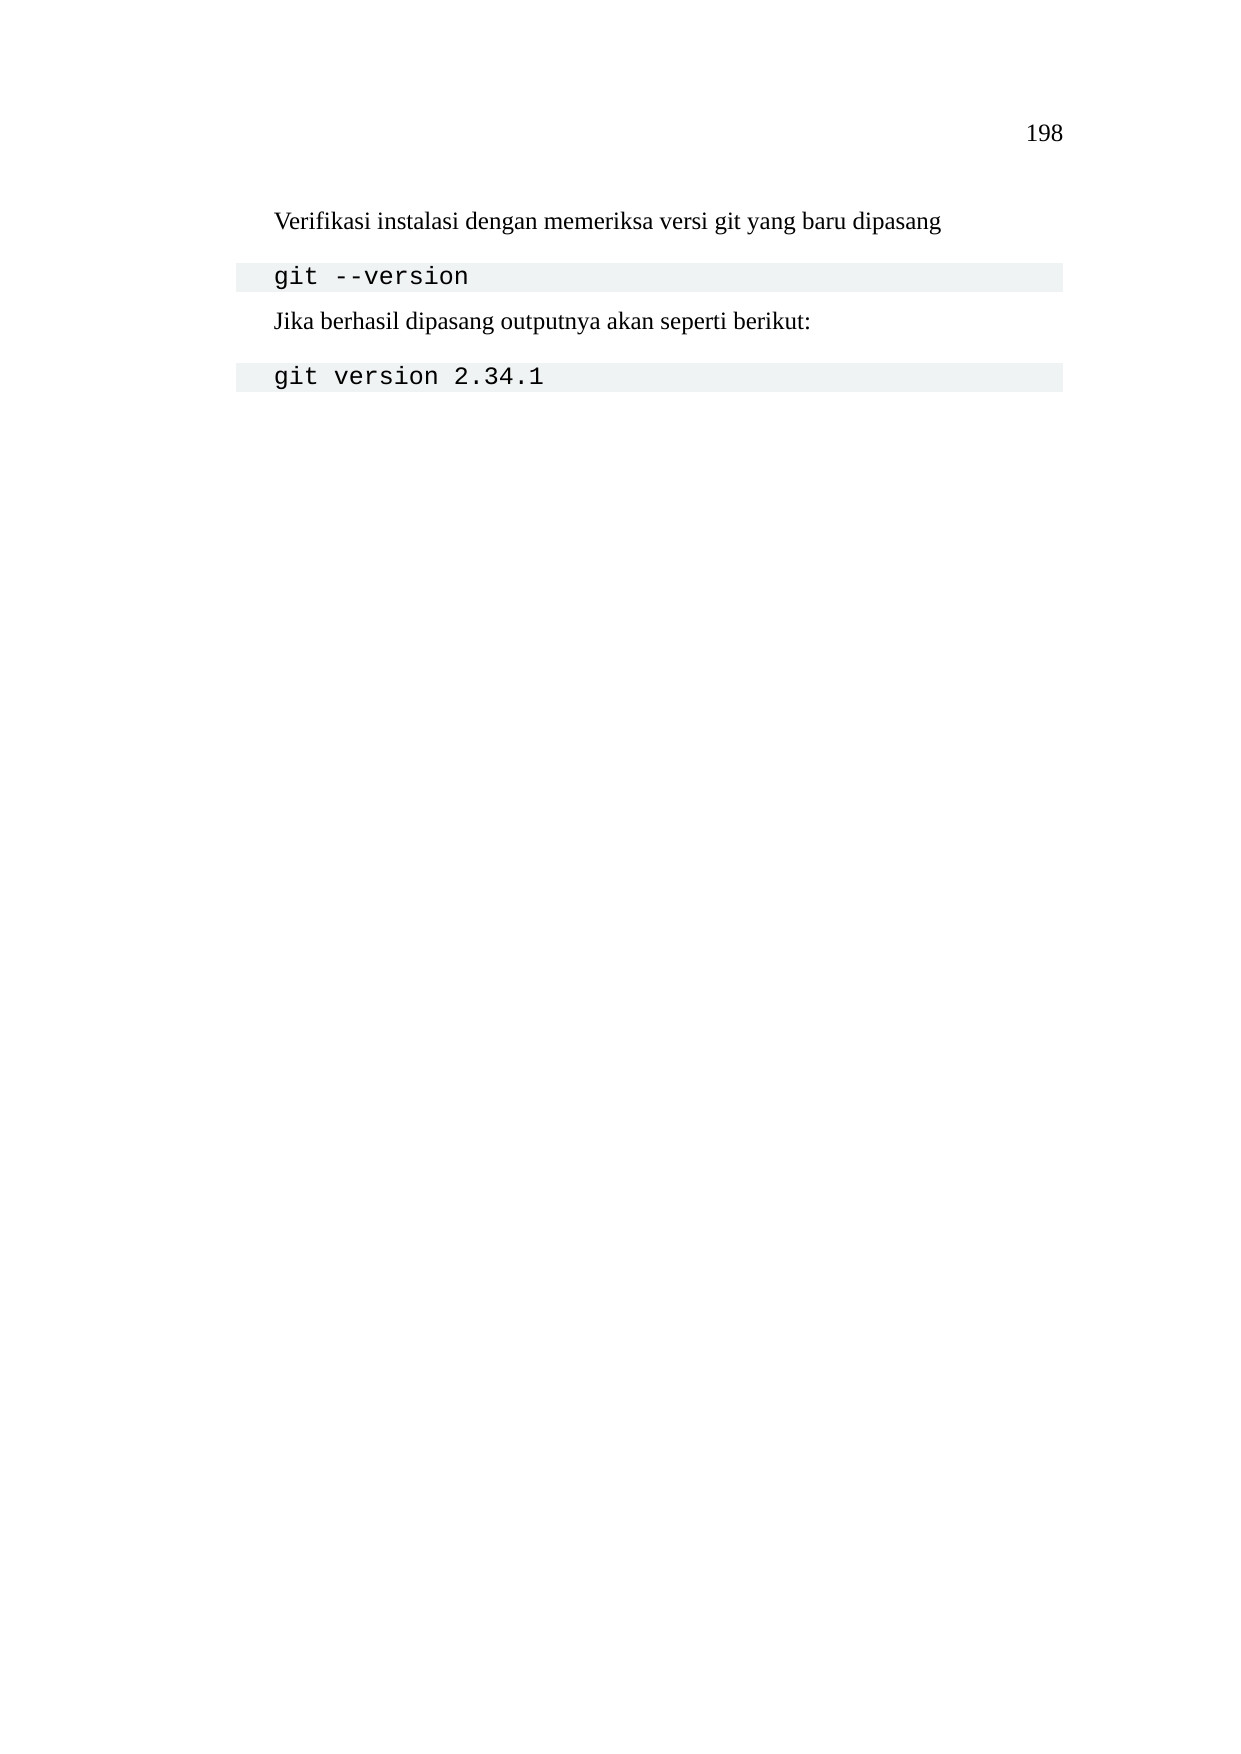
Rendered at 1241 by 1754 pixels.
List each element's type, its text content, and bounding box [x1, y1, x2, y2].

list Verifikasi instalasi dengan memeriksa versi git yang baru dipasang [236, 206, 1063, 235]
list Jika berhasil dipasang outputnya akan seperti berikut: [236, 306, 1063, 335]
list git --version [236, 263, 1063, 292]
list git version 2.34.1 [236, 363, 1063, 392]
